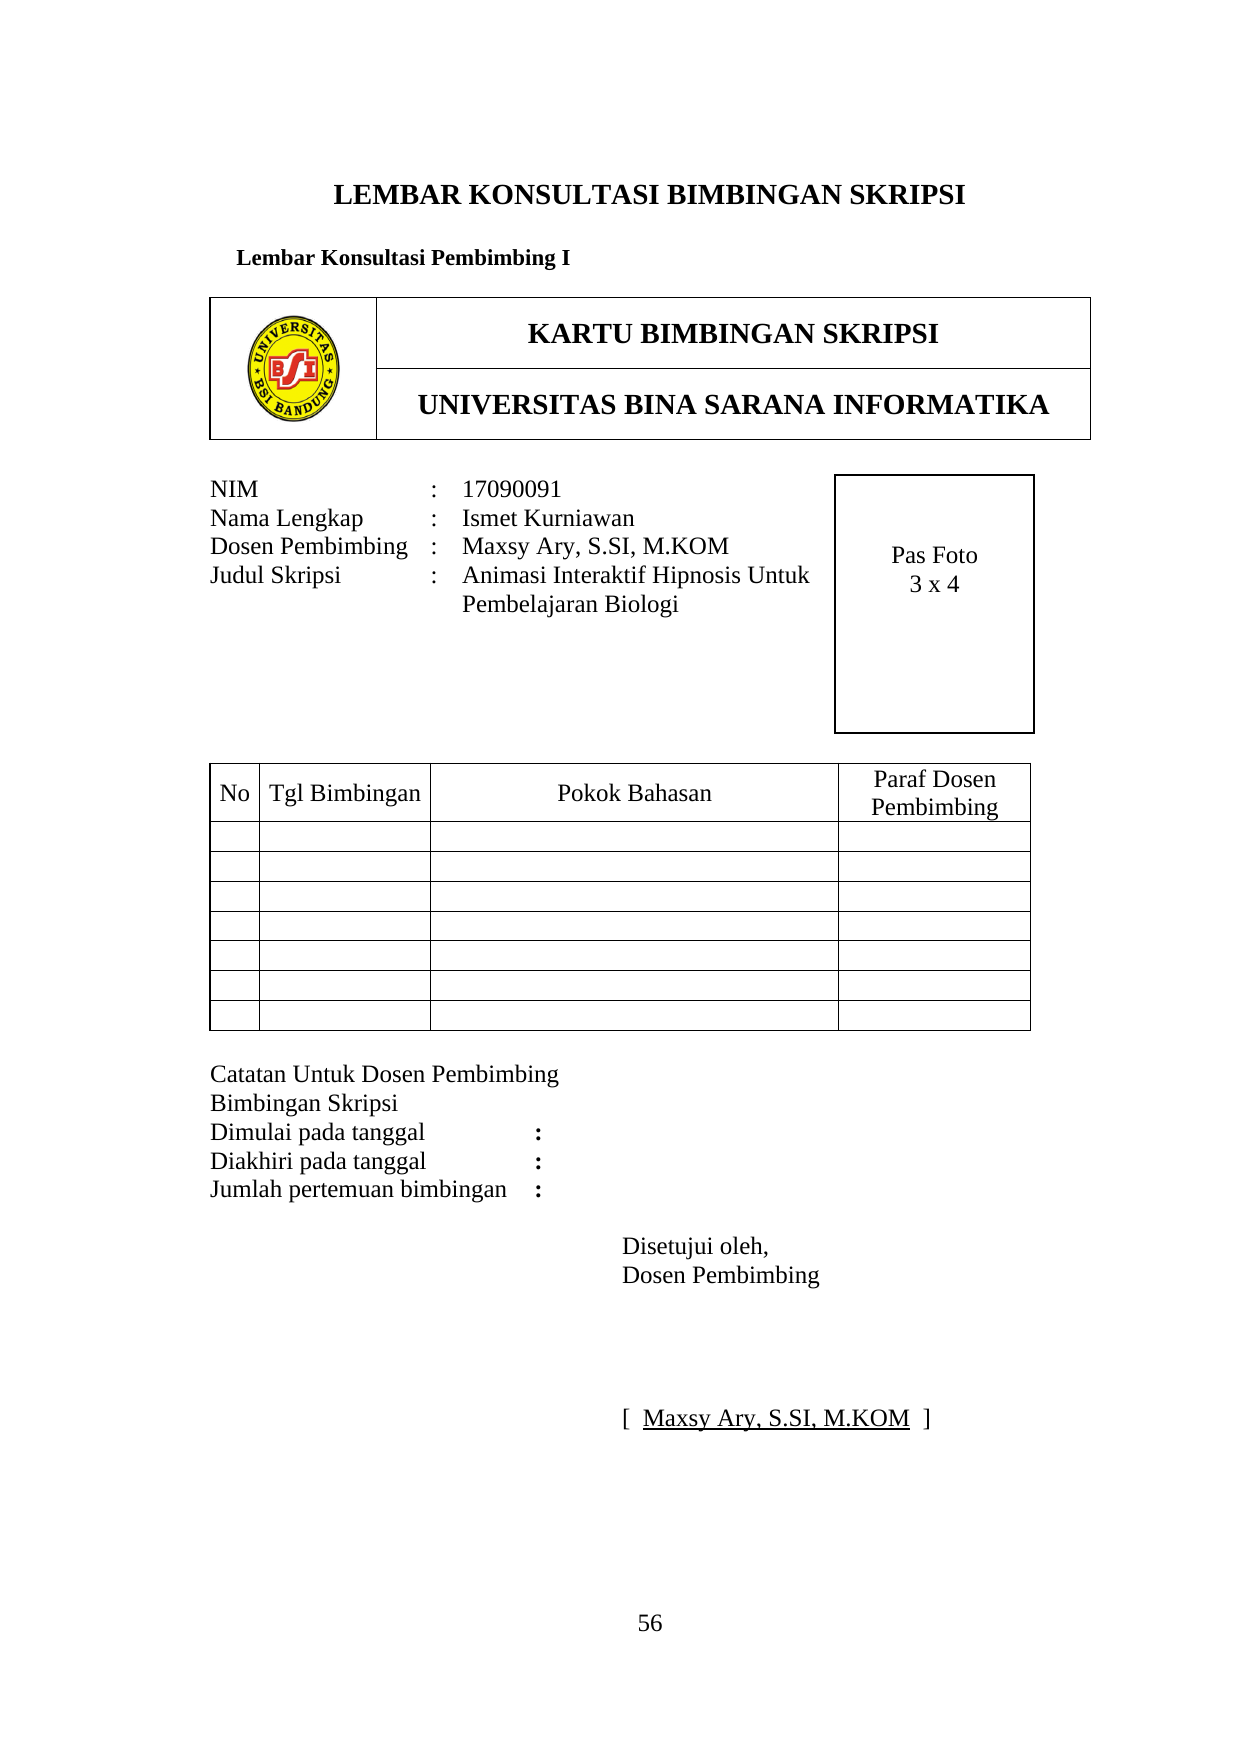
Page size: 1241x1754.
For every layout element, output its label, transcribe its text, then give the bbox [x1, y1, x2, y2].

table_cell [1071, 1175, 1077, 1231]
table_cell [1077, 503, 1081, 531]
table_cell [1077, 851, 1081, 881]
table_cell [1055, 911, 1066, 940]
table_cell Paraf Dosen Pembimbing [839, 764, 1030, 821]
table_cell [1085, 1060, 1091, 1117]
table_cell [1049, 763, 1055, 821]
table_cell [1081, 1175, 1085, 1231]
table_cell [566, 1146, 1031, 1174]
table_cell [1031, 1289, 1043, 1432]
table_header [211, 298, 376, 439]
table_cell [1081, 821, 1085, 851]
table_cell [210, 734, 430, 763]
table_cell [1031, 1231, 1043, 1260]
table_cell [1071, 1060, 1077, 1117]
table_cell [1066, 474, 1071, 503]
table_cell [1071, 734, 1077, 763]
table_cell [1071, 763, 1077, 821]
table_cell Judul Skripsi [210, 560, 430, 734]
table_cell [1071, 1000, 1077, 1030]
table_cell [1081, 1146, 1085, 1174]
table_cell [260, 852, 430, 881]
table_cell [1031, 821, 1043, 851]
table_cell [1055, 851, 1066, 881]
table_cell [1055, 503, 1066, 531]
table_cell [1066, 821, 1071, 851]
table_cell [1081, 911, 1085, 940]
table_cell [1071, 503, 1077, 531]
table_cell [1049, 734, 1055, 763]
table_cell [839, 822, 1030, 851]
table_cell [431, 971, 838, 1000]
table_cell Dosen Pembimbing [622, 1260, 1031, 1288]
table_cell [1077, 1030, 1081, 1059]
table_cell [1085, 1000, 1091, 1030]
table_cell [1066, 1289, 1071, 1432]
table_cell [1085, 1289, 1091, 1432]
table_cell [1055, 560, 1066, 734]
table_cell [839, 852, 1030, 881]
table_cell [1055, 734, 1066, 763]
table_cell [1077, 911, 1081, 940]
table_cell [210, 440, 376, 474]
table_cell [1085, 940, 1091, 970]
table_cell [1049, 560, 1055, 734]
table_cell [1085, 1260, 1091, 1288]
table_cell Nama Lengkap [210, 503, 430, 531]
table_cell [1043, 911, 1049, 940]
table_cell [1085, 851, 1091, 881]
table_cell [1066, 1117, 1071, 1146]
table_cell Catatan Untuk Dosen Pembimbing Bimbingan Skripsi [210, 1060, 1031, 1117]
table_cell [839, 1031, 1031, 1059]
table_cell Disetujui oleh, [622, 1231, 1031, 1260]
table_cell [1013, 531, 1033, 560]
table_cell [1049, 531, 1055, 560]
table_cell [1066, 970, 1071, 1000]
table_cell [1043, 970, 1049, 1000]
table_cell : [430, 560, 462, 734]
table_cell [1081, 1260, 1085, 1288]
table_cell [1031, 1146, 1043, 1174]
table_cell [1043, 474, 1049, 503]
table_cell [260, 1001, 430, 1030]
table_cell [1066, 763, 1071, 821]
table_cell [430, 734, 462, 763]
table_cell [1071, 440, 1077, 474]
table_cell [1066, 940, 1071, 970]
table_cell [1043, 1231, 1049, 1260]
table_cell [ Maxsy Ary, S.SI, M.KOM ] [622, 1289, 1031, 1432]
table_cell [1066, 881, 1071, 911]
table_cell [1071, 531, 1077, 560]
table_cell [1049, 1175, 1055, 1231]
subtitle LEMBAR KONSULTASI BIMBINGAN SKRIPSI [236, 177, 1063, 211]
table_cell [1043, 1289, 1049, 1432]
table_cell [1055, 474, 1066, 503]
table_cell [1077, 560, 1081, 734]
table_cell : [534, 1146, 566, 1174]
table_cell [1081, 970, 1085, 1000]
table_cell [1049, 911, 1055, 940]
table_cell Pokok Bahasan [431, 764, 838, 821]
table_cell [210, 1031, 259, 1059]
table_cell [210, 1289, 622, 1432]
table_cell [1077, 1000, 1081, 1030]
table_cell [1066, 1175, 1071, 1231]
table_cell [1077, 1146, 1081, 1174]
table_cell [1085, 1030, 1091, 1059]
table_cell [1077, 440, 1081, 474]
table_cell [1077, 1117, 1081, 1146]
table_cell [1077, 1260, 1081, 1288]
table_cell [1043, 881, 1049, 911]
table_cell [1049, 1030, 1055, 1059]
table_cell [1031, 1117, 1043, 1146]
table_cell [1055, 1030, 1066, 1059]
table_cell [211, 1001, 259, 1030]
table_cell [1066, 531, 1071, 560]
table_cell [1071, 1289, 1077, 1432]
table_cell [1085, 1231, 1091, 1260]
table_cell [431, 822, 838, 851]
table_cell [1031, 1175, 1043, 1231]
table_cell [1081, 1060, 1085, 1117]
table_cell [1081, 881, 1085, 911]
table_cell [1055, 1231, 1066, 1260]
table_cell [1066, 1231, 1071, 1260]
text Lembar Konsultasi Pembimbing I [236, 244, 1063, 271]
table_cell [1071, 940, 1077, 970]
table_cell [1077, 474, 1081, 503]
table_cell [1077, 734, 1081, 763]
table_cell [1071, 851, 1077, 881]
table_cell [1043, 734, 1049, 763]
table_cell [1013, 560, 1033, 732]
table_cell [1077, 1060, 1081, 1117]
table_cell [1085, 474, 1091, 503]
table_cell [1077, 1289, 1081, 1432]
table_cell : [534, 1175, 566, 1231]
table_cell [431, 941, 838, 970]
table_cell [431, 912, 838, 940]
table_cell [839, 971, 1030, 1000]
table_cell Maxsy Ary, S.SI, M.KOM [462, 531, 834, 560]
table_cell UNIVERSITAS BINA SARANA INFORMATIKA [377, 369, 1090, 439]
table_cell [1049, 1231, 1055, 1260]
table_cell [1085, 1117, 1091, 1146]
table_cell [1066, 440, 1071, 474]
table_cell [1049, 851, 1055, 881]
table_cell [1049, 1146, 1055, 1174]
table_cell [839, 912, 1030, 940]
table_cell NIM [210, 474, 430, 503]
table_cell [1049, 503, 1055, 531]
table_cell [1085, 560, 1091, 734]
table_cell [1043, 1030, 1049, 1059]
table_cell [1035, 531, 1043, 560]
table_cell [1066, 734, 1071, 763]
table_cell [1081, 531, 1085, 560]
table_cell [839, 882, 1030, 911]
table_cell [839, 1001, 1030, 1030]
table_cell [1055, 881, 1066, 911]
table_cell : [534, 1117, 566, 1146]
table_cell [210, 1260, 622, 1288]
table_cell [1085, 821, 1091, 851]
table_cell Dimulai pada tanggal [210, 1117, 534, 1146]
table_cell 1 [211, 822, 259, 851]
table_cell [566, 1175, 1031, 1231]
table_cell [259, 1031, 430, 1059]
table_cell [1031, 851, 1043, 881]
table_cell [1035, 474, 1043, 503]
table_cell [1049, 821, 1055, 851]
table_cell [1043, 1117, 1049, 1146]
table_cell : [430, 474, 462, 503]
table_cell [1085, 763, 1091, 821]
table_cell [1055, 763, 1066, 821]
table_cell Dosen Pembimbing [210, 531, 430, 560]
table_cell [1066, 1000, 1071, 1030]
table_cell [1077, 1231, 1081, 1260]
table_cell [1085, 881, 1091, 911]
table_cell [1031, 911, 1043, 940]
table_cell [1081, 734, 1085, 763]
table_cell [1077, 763, 1081, 821]
table_cell 6 [211, 971, 259, 1000]
table_header KARTU BIMBINGAN SKRIPSI [377, 298, 1090, 368]
table_cell [1013, 503, 1033, 531]
table_cell [1081, 474, 1085, 503]
table_cell [1055, 531, 1066, 560]
table_cell [1081, 851, 1085, 881]
table_cell [1055, 1289, 1066, 1432]
table_cell [1071, 1117, 1077, 1146]
table_cell [1066, 503, 1071, 531]
table_cell [834, 734, 1013, 763]
table_cell [260, 971, 430, 1000]
table_cell [1031, 1260, 1043, 1288]
table_cell [1043, 560, 1049, 734]
table_cell [462, 734, 834, 763]
table_cell [1043, 1060, 1049, 1117]
table_cell [260, 912, 430, 940]
table_cell 17090091 [462, 474, 834, 503]
table_cell Diakhiri pada tanggal [210, 1146, 534, 1174]
table_cell [1055, 1000, 1066, 1030]
table_cell [1071, 1231, 1077, 1260]
table_cell [1066, 1060, 1071, 1117]
table_cell [1043, 503, 1049, 531]
table_cell 2 [211, 852, 259, 881]
table_cell [1043, 940, 1049, 970]
table_cell [260, 941, 430, 970]
table_cell [1043, 1260, 1049, 1288]
table_cell [1085, 503, 1091, 531]
table_cell [1049, 1260, 1055, 1288]
table_cell [1077, 531, 1081, 560]
table_cell [1049, 1289, 1055, 1432]
table_cell [1085, 734, 1091, 763]
table_cell [1071, 1260, 1077, 1288]
table_cell [1013, 476, 1033, 503]
table_cell [1043, 851, 1049, 881]
table_cell 4 [211, 912, 259, 940]
table_cell [1049, 1000, 1055, 1030]
table_cell [1077, 940, 1081, 970]
table_cell [1085, 531, 1091, 560]
table_cell [1031, 1000, 1043, 1030]
table_cell [1066, 1146, 1071, 1174]
table_cell [1081, 560, 1085, 734]
table_cell Tgl Bimbingan [260, 764, 430, 821]
table_cell : [430, 531, 462, 560]
table_cell [1085, 970, 1091, 1000]
table_cell [1071, 821, 1077, 851]
table_cell [1031, 1030, 1043, 1059]
table_cell [431, 882, 838, 911]
table_cell [431, 1001, 838, 1030]
table_cell [1049, 881, 1055, 911]
table_cell [1071, 881, 1077, 911]
table_cell [1081, 503, 1085, 531]
table_cell [1066, 911, 1071, 940]
table_cell [1049, 1117, 1055, 1146]
table_cell [1077, 821, 1081, 851]
table_cell [1055, 970, 1066, 1000]
table_cell 5 [211, 941, 259, 970]
table_cell [1049, 1060, 1055, 1117]
table_cell [260, 882, 430, 911]
table_cell : [430, 503, 462, 531]
table_cell [260, 822, 430, 851]
table_cell [1077, 881, 1081, 911]
table_cell [1013, 734, 1043, 763]
table_cell [1043, 1000, 1049, 1030]
table_cell [1049, 970, 1055, 1000]
table_cell [1031, 1060, 1043, 1117]
table_cell [1081, 1000, 1085, 1030]
table_cell [1031, 763, 1043, 821]
table_cell [1081, 1289, 1085, 1432]
table_cell [1081, 1231, 1085, 1260]
table_cell [1081, 940, 1085, 970]
table_cell [1055, 1117, 1066, 1146]
table_cell [1066, 1260, 1071, 1288]
table_cell [430, 1031, 839, 1059]
table_cell [431, 852, 838, 881]
table_cell [1081, 763, 1085, 821]
table_cell [1055, 1260, 1066, 1288]
table_cell [1035, 560, 1043, 734]
table_cell [1066, 851, 1071, 881]
table_cell [1055, 821, 1066, 851]
table_cell 3 [211, 882, 259, 911]
table_cell No [211, 764, 259, 821]
table_cell [1081, 440, 1085, 474]
table_cell [1055, 440, 1066, 474]
table_cell [1066, 560, 1071, 734]
table_cell [1085, 911, 1091, 940]
table_cell [1085, 1146, 1091, 1174]
table_cell [1085, 440, 1091, 474]
table_cell [1081, 1117, 1085, 1146]
table_cell [1055, 1175, 1066, 1231]
table_cell [1035, 503, 1043, 531]
table_cell [1031, 940, 1043, 970]
table_cell [1071, 474, 1077, 503]
table_cell [1081, 1030, 1085, 1059]
table_cell Jumlah pertemuan bimbingan [210, 1175, 534, 1231]
table_cell [376, 440, 1043, 474]
table_cell [1071, 560, 1077, 734]
table_cell [1071, 1030, 1077, 1059]
picture [246, 314, 341, 423]
table_cell [1031, 881, 1043, 911]
table_cell [1055, 940, 1066, 970]
table_cell [1031, 970, 1043, 1000]
table_cell [1055, 1060, 1066, 1117]
table_cell [1077, 970, 1081, 1000]
table_cell [1055, 1146, 1066, 1174]
table_cell [1085, 1175, 1091, 1231]
table_cell [566, 1117, 1031, 1146]
table_cell [1071, 911, 1077, 940]
table_cell [1043, 1146, 1049, 1174]
table_cell [1071, 1146, 1077, 1174]
table_cell [839, 941, 1030, 970]
table_cell [1049, 940, 1055, 970]
table_cell [1049, 474, 1055, 503]
table_cell Ismet Kurniawan [462, 503, 834, 531]
table_cell [1043, 821, 1049, 851]
table_cell [1043, 1175, 1049, 1231]
table_cell [1043, 531, 1049, 560]
table_cell [1043, 763, 1049, 821]
table_cell [1049, 440, 1055, 474]
table_cell [210, 1231, 622, 1260]
table_cell Animasi Interaktif Hipnosis Untuk Pembelajaran Biologi [462, 560, 834, 734]
table_cell [1066, 1030, 1071, 1059]
table_cell [1077, 1175, 1081, 1231]
table_cell [1043, 440, 1049, 474]
table_cell [1071, 970, 1077, 1000]
